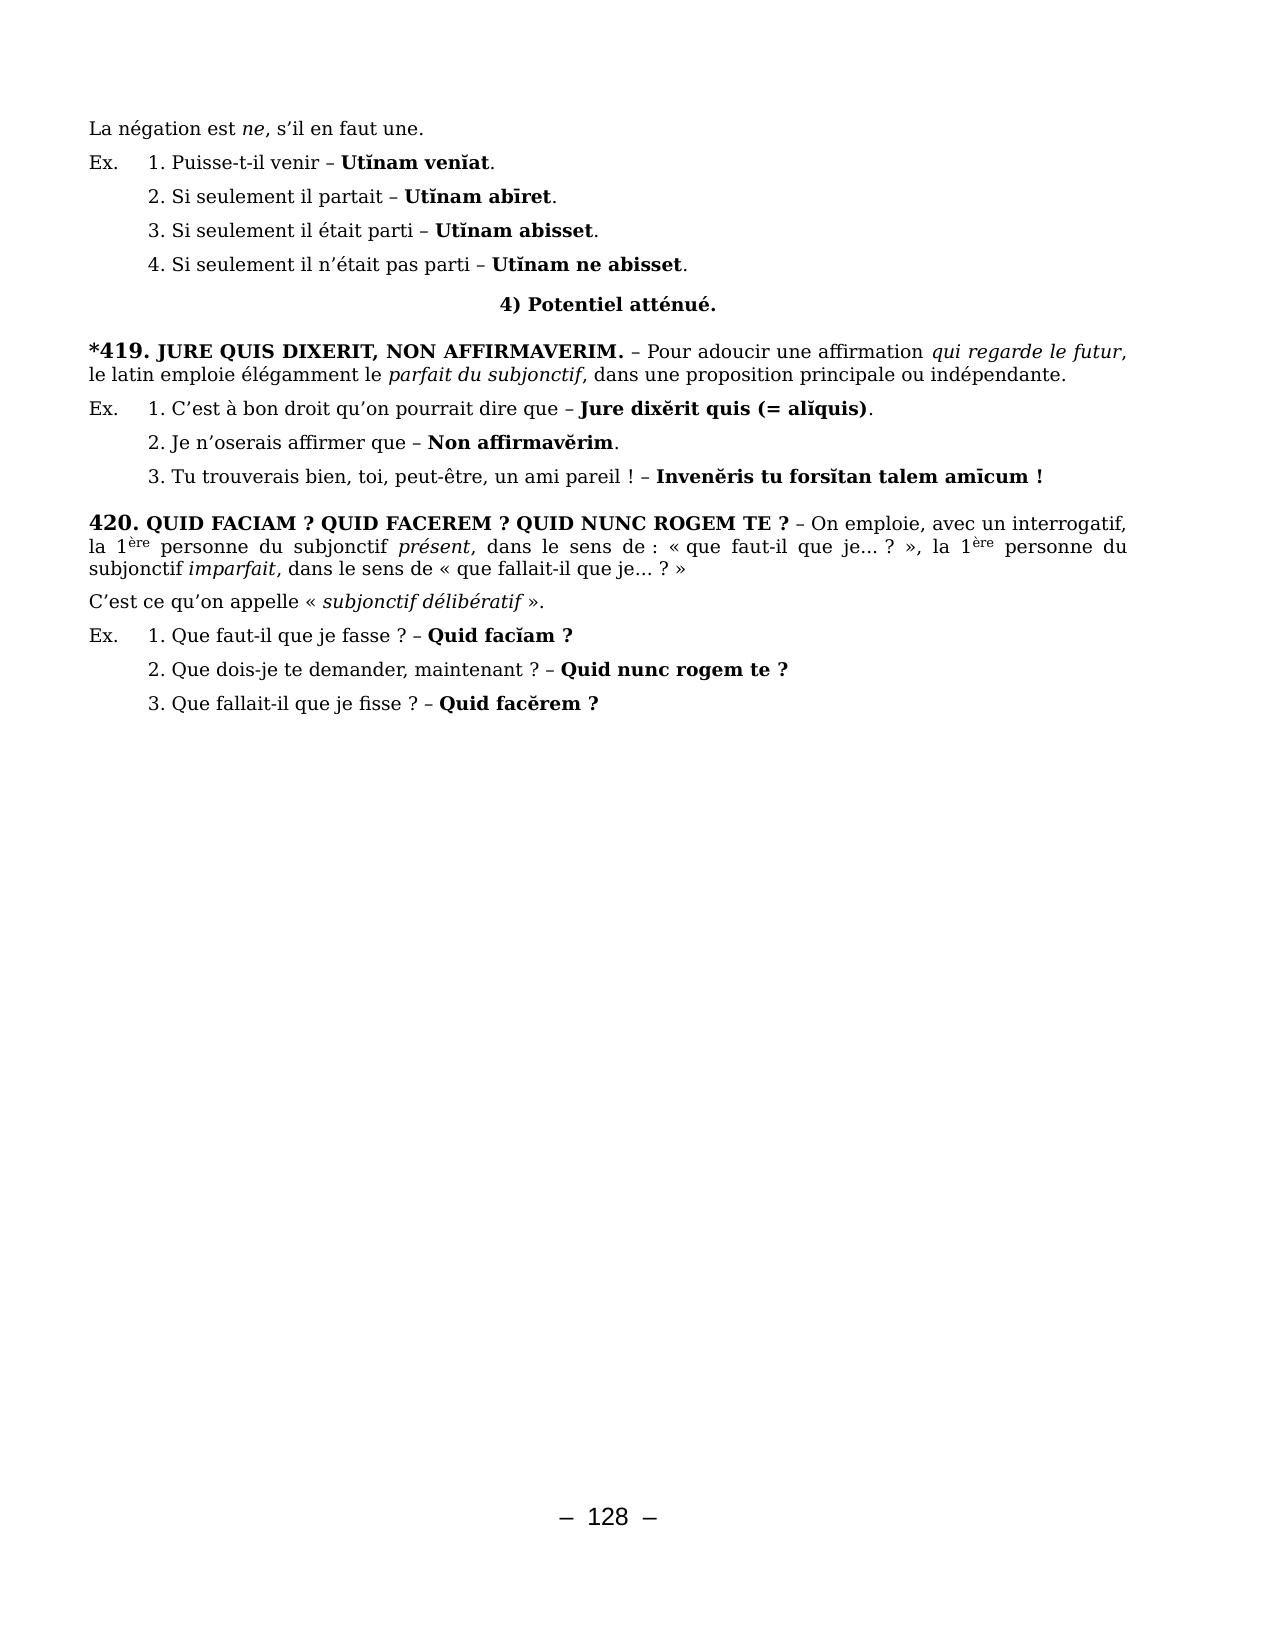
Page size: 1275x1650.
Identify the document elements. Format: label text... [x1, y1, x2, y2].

text Ex. 1. Que faut-il que je fasse ? – Quid facĭam ? [88, 625, 1127, 647]
text 2. Si seulement il partait – Utĭnam abīret. [88, 186, 1127, 208]
text La négation est ne, s’il en faut une. [88, 118, 1127, 140]
text 4. Si seulement il n’était pas parti – Utĭnam ne abisset. [88, 254, 1127, 276]
text *419. JURE QUIS DIXERIT, NON AFFIRMAVERIM. – Pour adoucir une affirmation qui regarde le futur, le latin emploie élégamment le parfait du subjonctif, dans une proposition principale ou indépendante. [88, 339, 1127, 386]
text 4) Potentiel atténué. [88, 293, 1127, 316]
text 3. Si seulement il était parti – Utĭnam abisset. [88, 220, 1127, 242]
text 420. QUID FACIAM ? QUID FACEREM ? QUID NUNC ROGEM TE ? – On emploie, avec un interrogatif, la 1ère personne du subjonctif présent, dans le sens de : « que faut-il que je... ? », la 1ère personne du subjonctif imparfait, dans le sens de « que fallait-il que je... ? » [88, 511, 1127, 579]
text 3. Que fallait-il que je fisse ? – Quid facĕrem ? [88, 693, 1127, 715]
text C’est ce qu’on appelle « subjonctif délibératif ». [88, 591, 1127, 613]
text 2. Que dois-je te demander, maintenant ? – Quid nunc rogem te ? [88, 659, 1127, 681]
text Ex. 1. Puisse-t-il venir – Utĭnam venĭat. [88, 152, 1127, 174]
text Ex. 1. C’est à bon droit qu’on pourrait dire que – Jure dixĕrit quis (= alĭquis). [88, 397, 1127, 419]
text 2. Je n’oserais affirmer que – Non affirmavĕrim. [88, 431, 1127, 453]
text 3. Tu trouverais bien, toi, peut-être, un ami pareil ! – Invenĕris tu forsĭtan talem amīcum ! [88, 465, 1127, 487]
